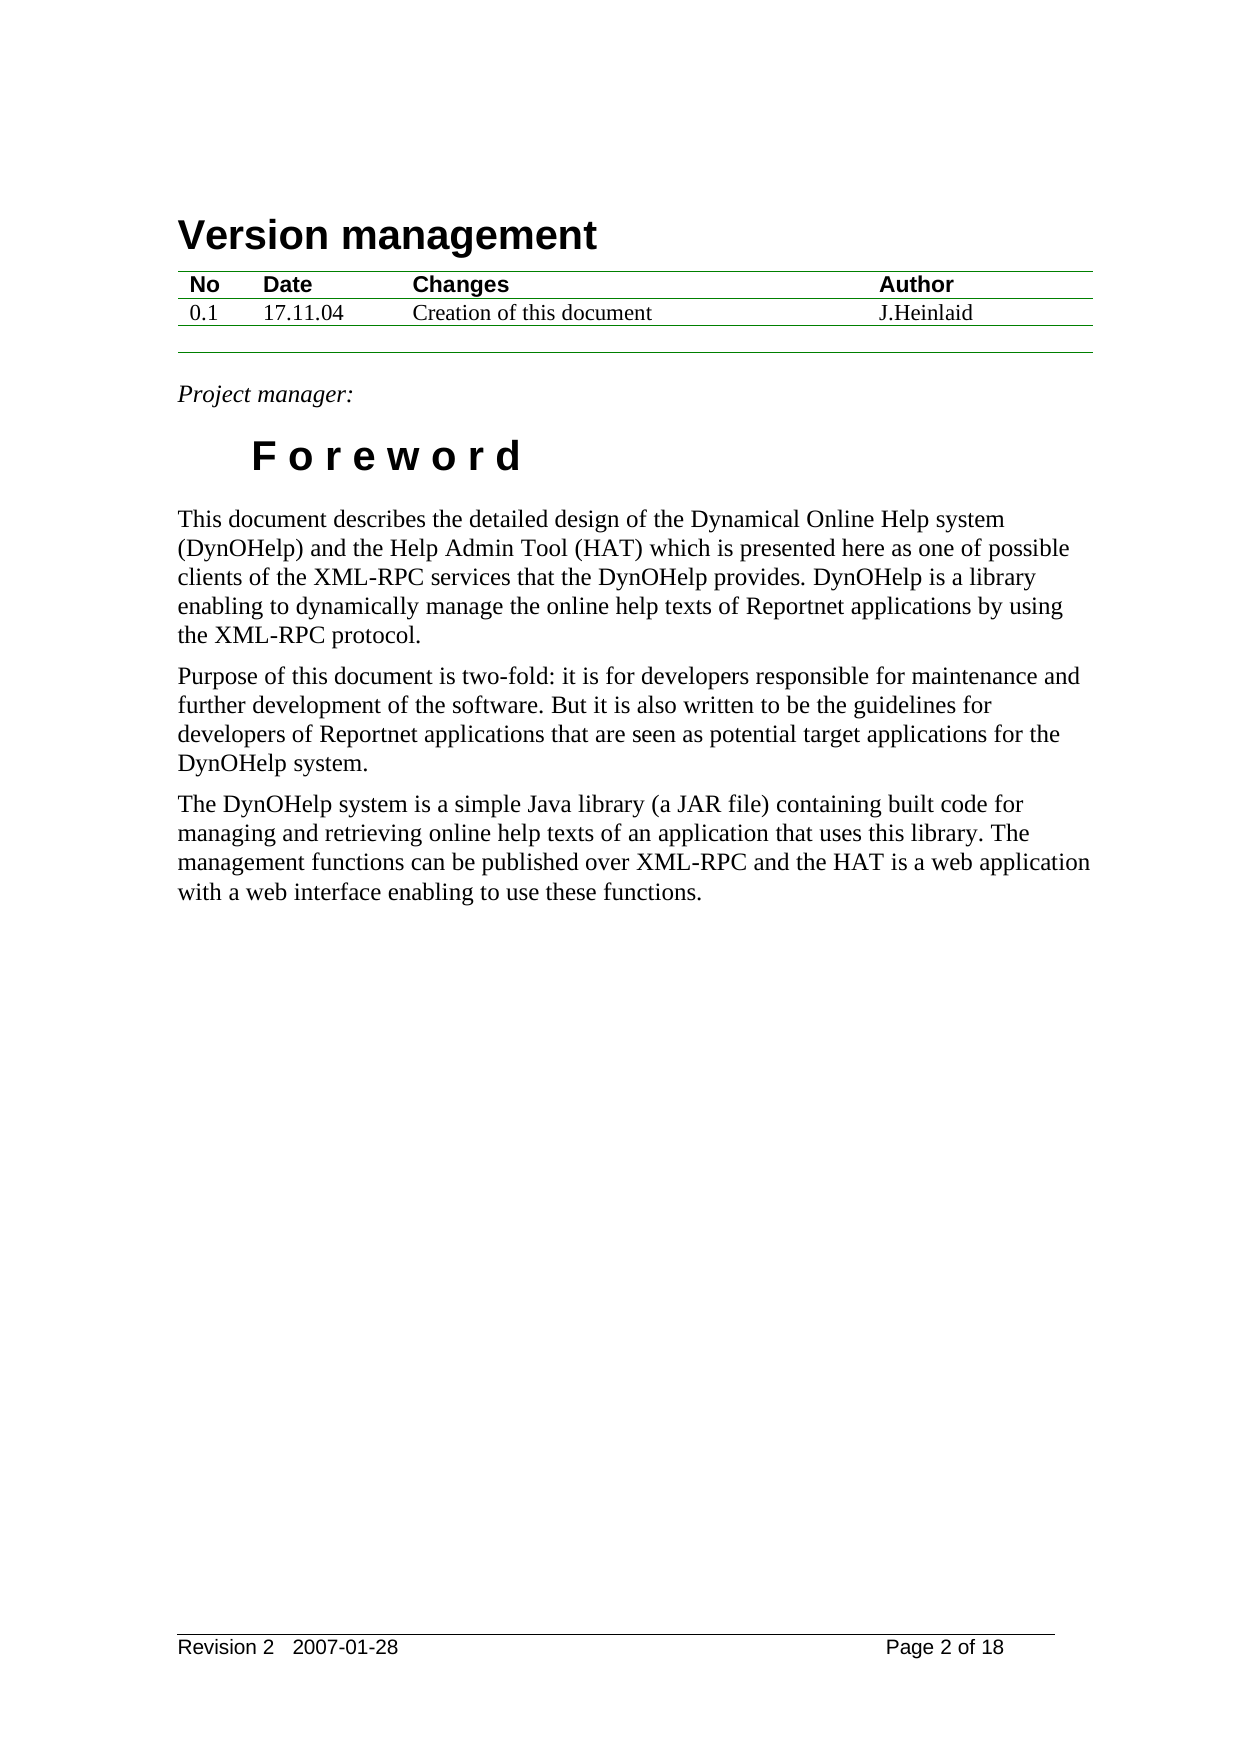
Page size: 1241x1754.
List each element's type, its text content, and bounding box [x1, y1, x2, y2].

text Purpose of this document is two-fold: it is for developers responsible for maintenance and further development of the software. But it is also written to be the guidelines for developers of Reportnet applications that are seen as potential target applications for the DynOHelp system. [177, 661, 1092, 777]
table_cell [401, 326, 868, 352]
table_cell J.Heinlaid [868, 299, 1093, 325]
table_cell 0.1 [178, 299, 252, 325]
table_header Changes [401, 272, 868, 298]
text This document describes the detailed design of the Dynamical Online Help system (DynOHelp) and the Help Admin Tool (HAT) which is presented here as one of possible clients of the XML-RPC services that the DynOHelp provides. DynOHelp is a library enabling to dynamically manage the online help texts of Reportnet applications by using the XML-RPC protocol. [177, 504, 1092, 649]
subtitle Version management [177, 210, 1092, 258]
table_header Author [868, 272, 1093, 298]
table_cell [868, 326, 1093, 352]
table_cell 17.11.04 [252, 299, 401, 325]
text Project manager: [177, 379, 1092, 408]
table_header No [178, 272, 252, 298]
table_cell Creation of this document [401, 299, 868, 325]
subtitle F o r e w o r d [177, 431, 1092, 479]
table_cell [252, 326, 401, 352]
table_header Date [252, 272, 401, 298]
table_cell [178, 326, 252, 352]
text The DynOHelp system is a simple Java library (a JAR file) containing built code for managing and retrieving online help texts of an application that uses this library. The management functions can be published over XML-RPC and the HAT is a web application with a web interface enabling to use these functions. [177, 789, 1092, 905]
